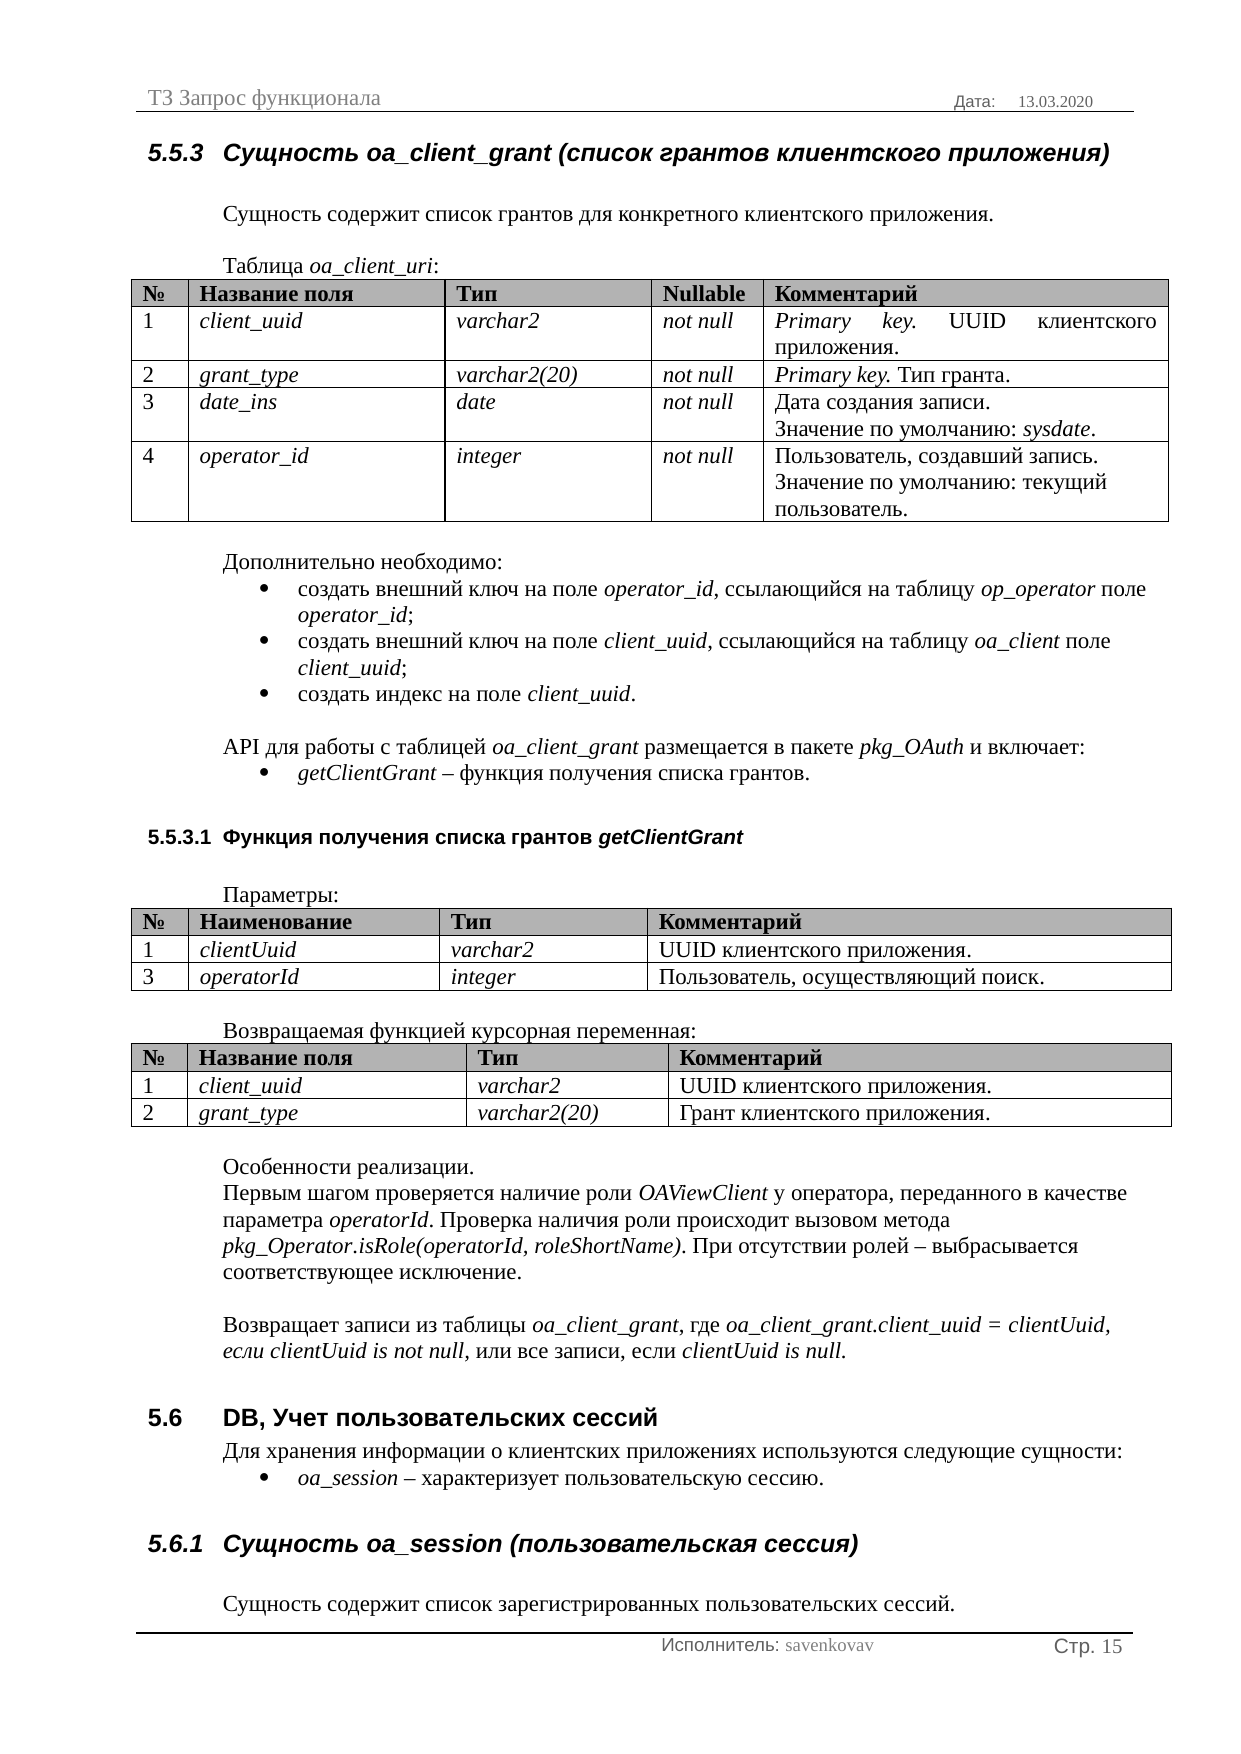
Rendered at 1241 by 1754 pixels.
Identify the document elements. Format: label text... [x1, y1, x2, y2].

table_cell 4 [132, 442, 188, 521]
table_cell UUID клиентского приложения. [648, 936, 1171, 962]
table_cell 1 [132, 307, 188, 360]
table_header Комментарий [648, 909, 1171, 935]
table_header Тип [446, 280, 651, 306]
table_header Название поля [189, 280, 444, 306]
table_cell 2 [132, 1099, 187, 1126]
table_cell 2 [132, 361, 188, 387]
list создать индекс на поле client_uuid. [260, 680, 1152, 707]
text Параметры: [223, 881, 1152, 907]
subtitle Сущность oa_session (пользовательская сессия) [148, 1529, 1152, 1558]
table_header № [132, 1044, 187, 1071]
text Для хранения информации о клиентских приложениях используются следующие сущности: [223, 1438, 1152, 1464]
list создать внешний ключ на поле operator_id, ссылающийся на таблицу op_operator поле operator_id; [260, 575, 1152, 627]
table_cell integer [446, 442, 651, 521]
table_header № [132, 909, 188, 935]
table_cell operatorId [189, 963, 439, 989]
table_header Тип [440, 909, 647, 935]
table_cell 1 [132, 1072, 187, 1098]
table_cell date [446, 388, 651, 441]
text Дополнительно необходимо: [223, 548, 1152, 575]
list oa_session – характеризует пользовательскую сессию. [260, 1464, 1152, 1490]
table_cell Primary key. Тип гранта. [764, 361, 1168, 387]
table_cell 3 [132, 963, 188, 989]
table_cell varchar2 [440, 936, 647, 962]
table_cell not null [652, 442, 763, 521]
text Возвращаемая функцией курсорная переменная: [223, 1017, 1152, 1043]
table_cell varchar2(20) [467, 1099, 668, 1126]
table_cell grant_type [189, 361, 444, 387]
text Первым шагом проверяется наличие роли OAViewClient у оператора, переданного в качестве параметра operatorId. Проверка наличия роли происходит вызовом метода pkg_Operator.isRole(operatorId, roleShortName). При отсутствии ролей – выбрасывается соответствующее исключение. [223, 1179, 1152, 1285]
text Сущность содержит список зарегистрированных пользовательских сессий. [223, 1591, 1152, 1617]
table_cell client_uuid [188, 1072, 466, 1098]
table_cell 1 [132, 936, 188, 962]
table_header Nullable [652, 280, 763, 306]
table_cell grant_type [188, 1099, 466, 1126]
table_cell varchar2(20) [446, 361, 651, 387]
table_cell integer [440, 963, 647, 989]
table_header Тип [467, 1044, 668, 1071]
table_header Комментарий [764, 280, 1168, 306]
table_cell Пользователь, создавший запись. Значение по умолчанию: текущий пользователь. [764, 442, 1168, 521]
table_cell not null [652, 388, 763, 441]
table_header Комментарий [669, 1044, 1171, 1071]
subtitle DB, Учет пользовательских сессий [148, 1403, 1152, 1431]
table_header № [132, 280, 188, 306]
table_cell client_uuid [189, 307, 444, 360]
table_cell varchar2 [446, 307, 651, 360]
text Возвращает записи из таблицы oa_client_grant, где oa_client_grant.client_uuid = clientUuid, если clientUuid is not null, или все записи, если clientUuid is null. [223, 1311, 1152, 1364]
subtitle Сущность oa_client_grant (список грантов клиентского приложения) [148, 138, 1152, 167]
table_cell Primary key. UUID клиентского приложения. [764, 307, 1168, 360]
list создать внешний ключ на поле client_uuid, ссылающийся на таблицу oa_client поле client_uuid; [260, 627, 1152, 680]
table_cell not null [652, 361, 763, 387]
table_cell not null [652, 307, 763, 360]
list getClientGrant – функция получения списка грантов. [260, 759, 1152, 786]
table_cell varchar2 [467, 1072, 668, 1098]
text Таблица oa_client_uri: [223, 252, 1152, 279]
table_header Название поля [188, 1044, 466, 1071]
table_header Наименование [189, 909, 439, 935]
table_cell Грант клиентского приложения. [669, 1099, 1171, 1126]
text API для работы с таблицей oa_client_grant размещается в пакете pkg_OAuth и включает: [223, 733, 1152, 759]
table_cell 3 [132, 388, 188, 441]
table_cell operator_id [189, 442, 444, 521]
table_cell clientUuid [189, 936, 439, 962]
table_cell Пользователь, осуществляющий поиск. [648, 963, 1171, 989]
subtitle Функция получения списка грантов getClientGrant [148, 824, 1152, 848]
table_cell Дата создания записи. Значение по умолчанию: sysdate. [764, 388, 1168, 441]
table_cell UUID клиентского приложения. [669, 1072, 1171, 1098]
text Особенности реализации. [223, 1153, 1152, 1179]
table_cell date_ins [189, 388, 444, 441]
text Сущность содержит список грантов для конкретного клиентского приложения. [223, 199, 1152, 226]
